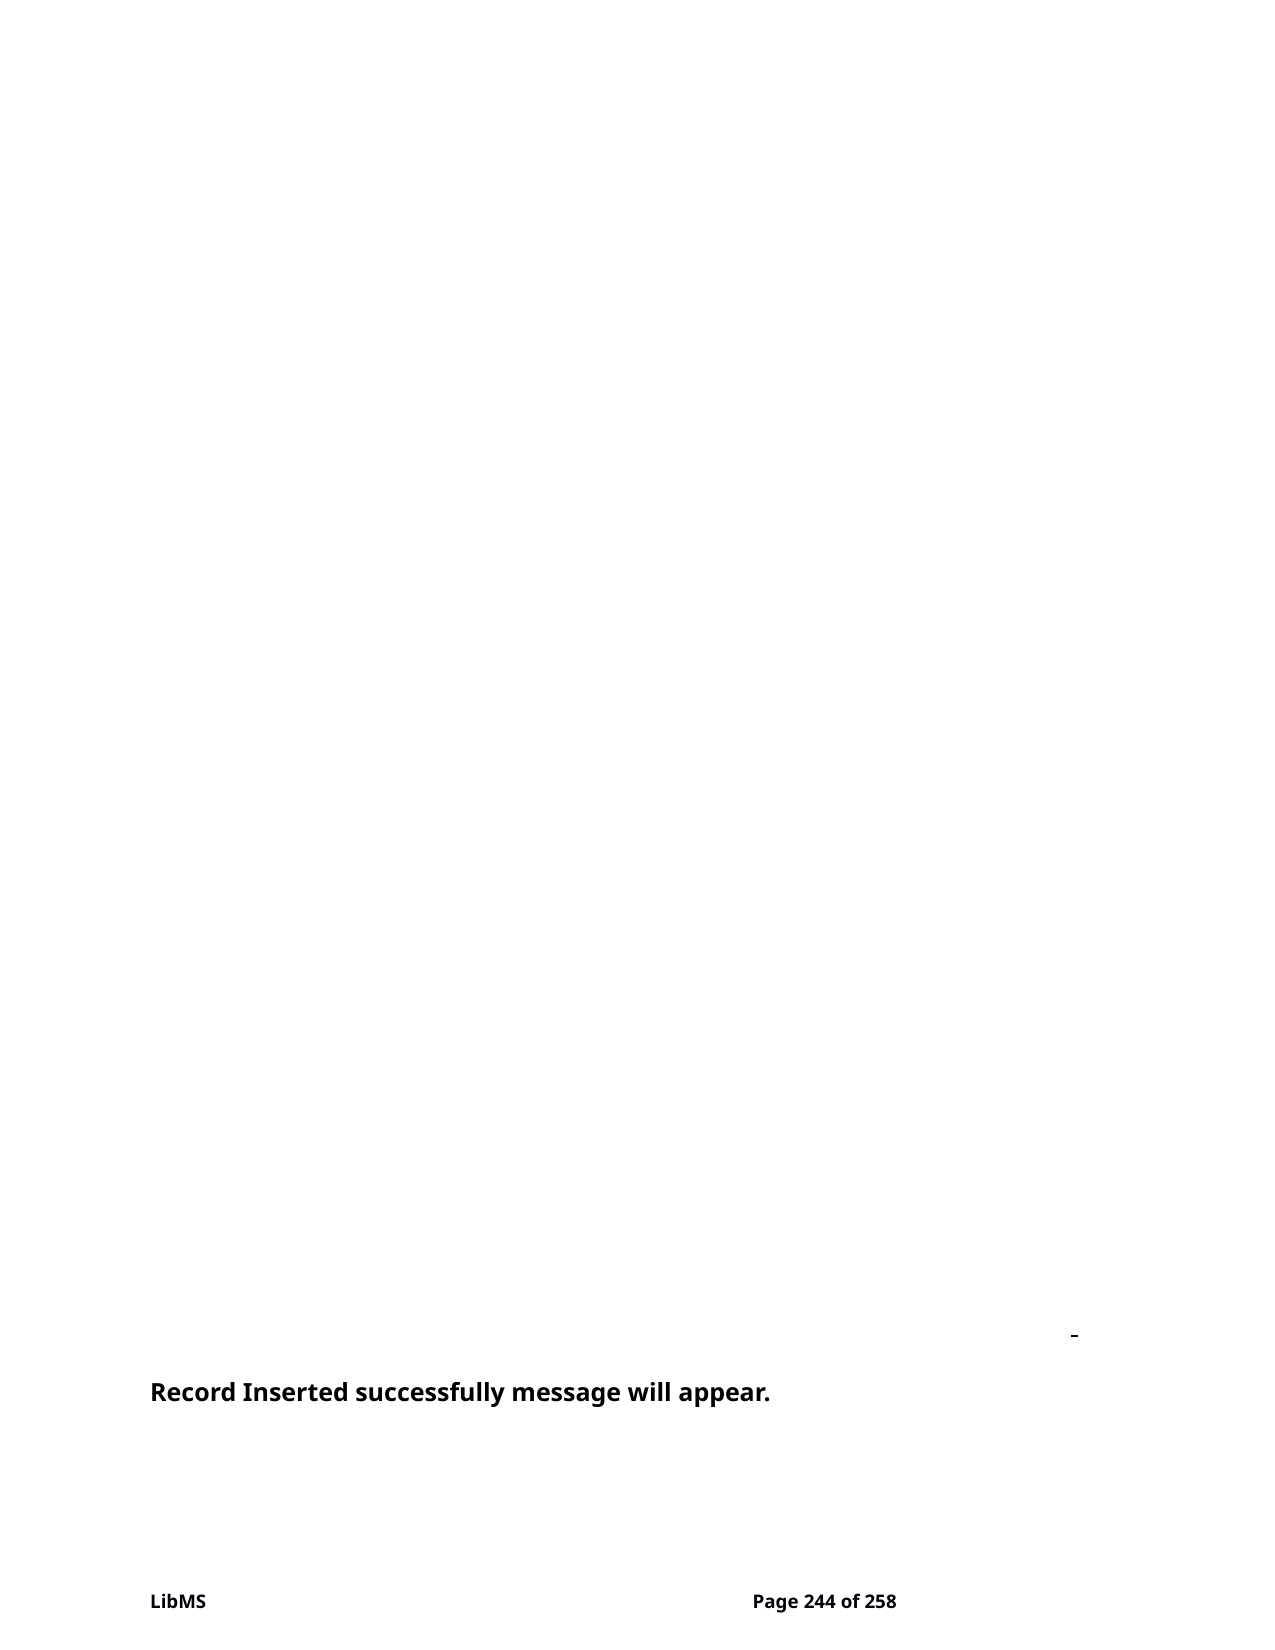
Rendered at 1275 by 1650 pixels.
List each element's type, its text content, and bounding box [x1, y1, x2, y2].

text Record Inserted successfully message will appear. [150, 133, 1125, 1409]
